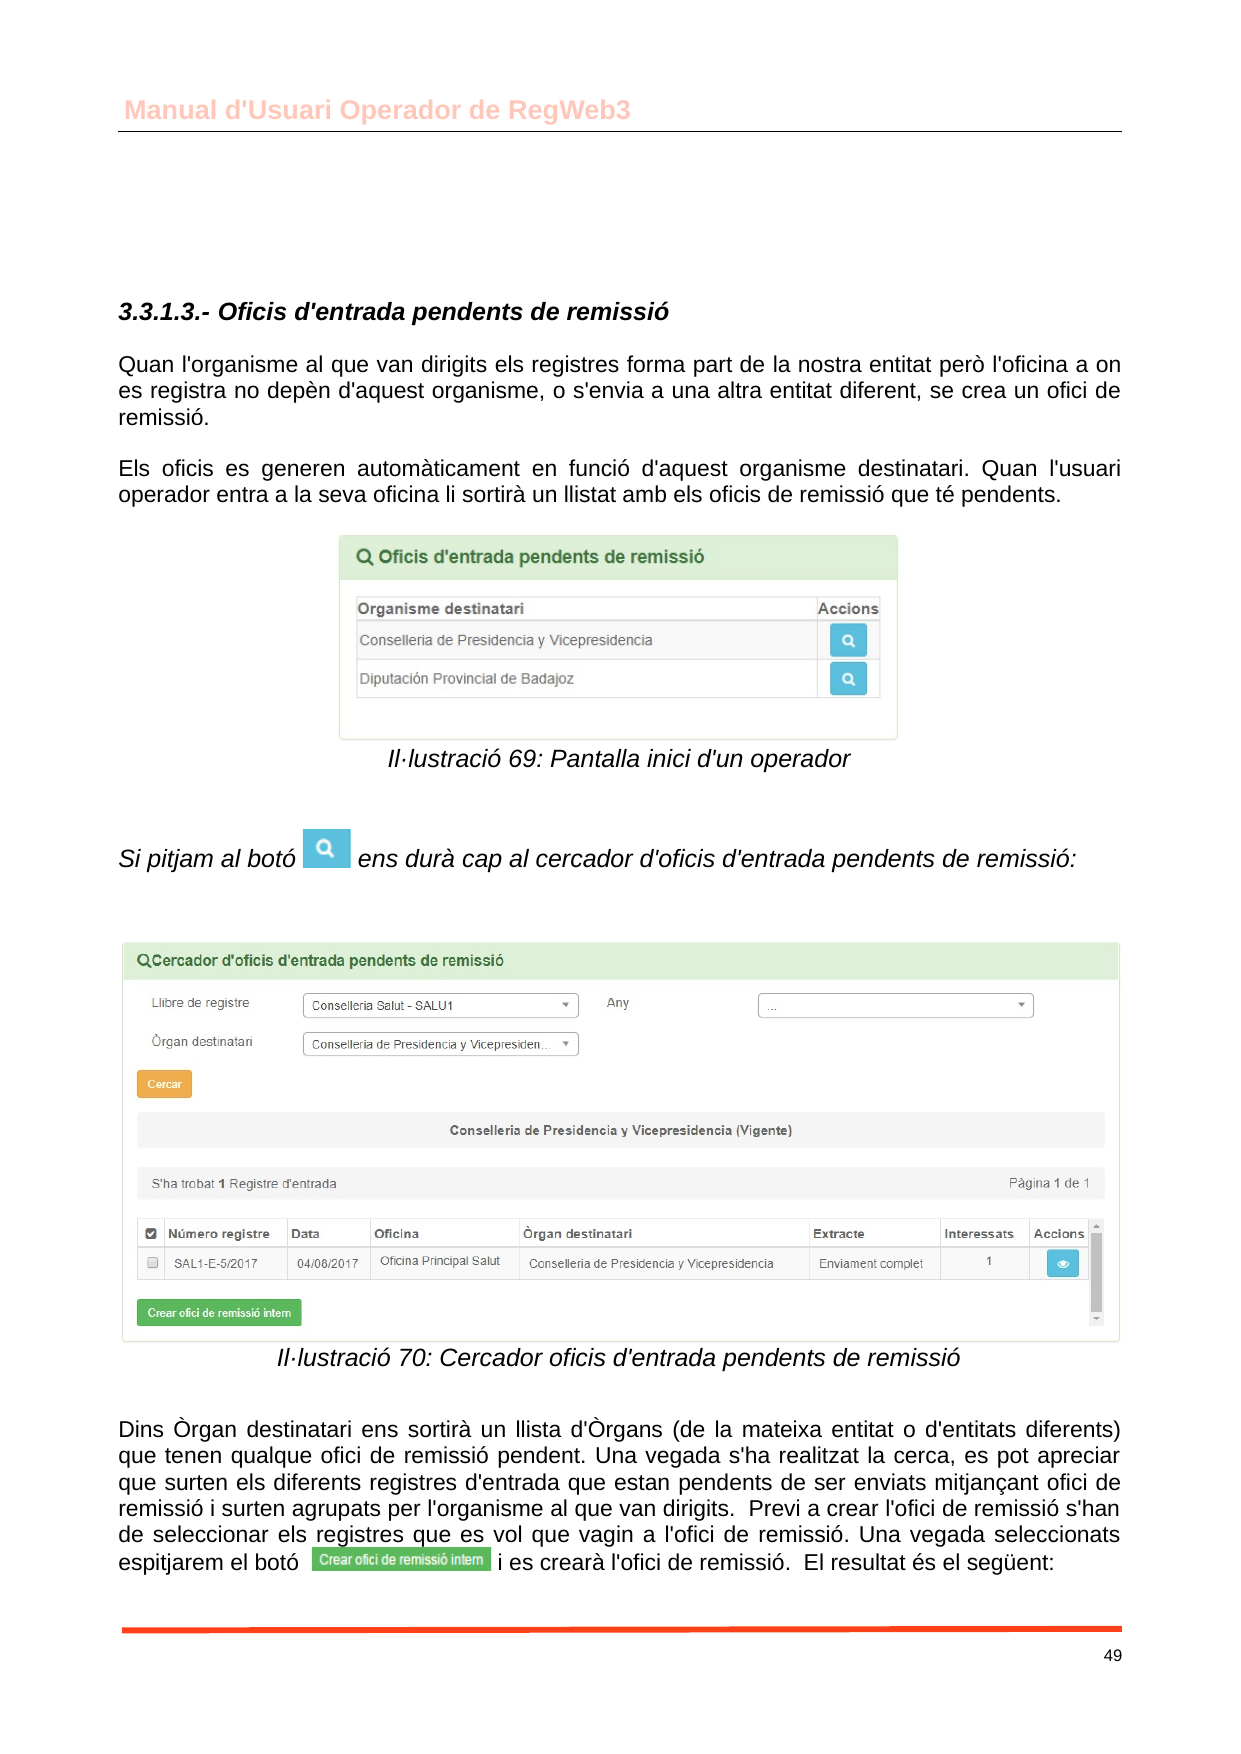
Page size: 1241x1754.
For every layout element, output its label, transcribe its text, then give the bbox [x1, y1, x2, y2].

picture [338, 532, 903, 745]
text Il·lustració 70: Cercador oficis d'entrada pendents de remissió [118, 1344, 1122, 1372]
text Quan l'organisme al que van dirigits els registres forma part de la nostra entitat però l'oficina a on es registra no depèn d'aquest organisme, o s'envia a una altra entitat diferent, se crea un ofici de remissió. [118, 351, 1122, 430]
text Si pitjam al botó ens durà cap al cercador d'oficis d'entrada pendents de remissió: [118, 829, 1122, 873]
text Els oficis es generen automàticament en funció d'aquest organisme destinatari. Quan l'usuari operador entra a la seva oficina li sortirà un llistat amb els oficis de remissió que té pendents. [118, 455, 1122, 508]
picture [118, 937, 1123, 1344]
text Dins Òrgan destinatari ens sortirà un llista d'Òrgans (de la mateixa entitat o d'entitats diferents) que tenen qualque ofici de remissió pendent. Una vegada s'ha realitzat la cerca, es pot apreciar que surten els diferents registres d'entrada que estan pendents de ser enviats mitjançant ofici de remissió i surten agrupats per l'organisme al que van dirigits. Previ a crear l'ofici de remissió s'han de seleccionar els registres que es vol que vagin a l'ofici de remissió. Una vegada seleccionats espitjarem el botó i es crearà l'ofici de remissió. El resultat és el següent: [118, 1416, 1122, 1576]
subtitle Oficis d'entrada pendents de remissió [118, 297, 1122, 326]
text Il·lustració 69: Pantalla inici d'un operador [118, 745, 1122, 773]
